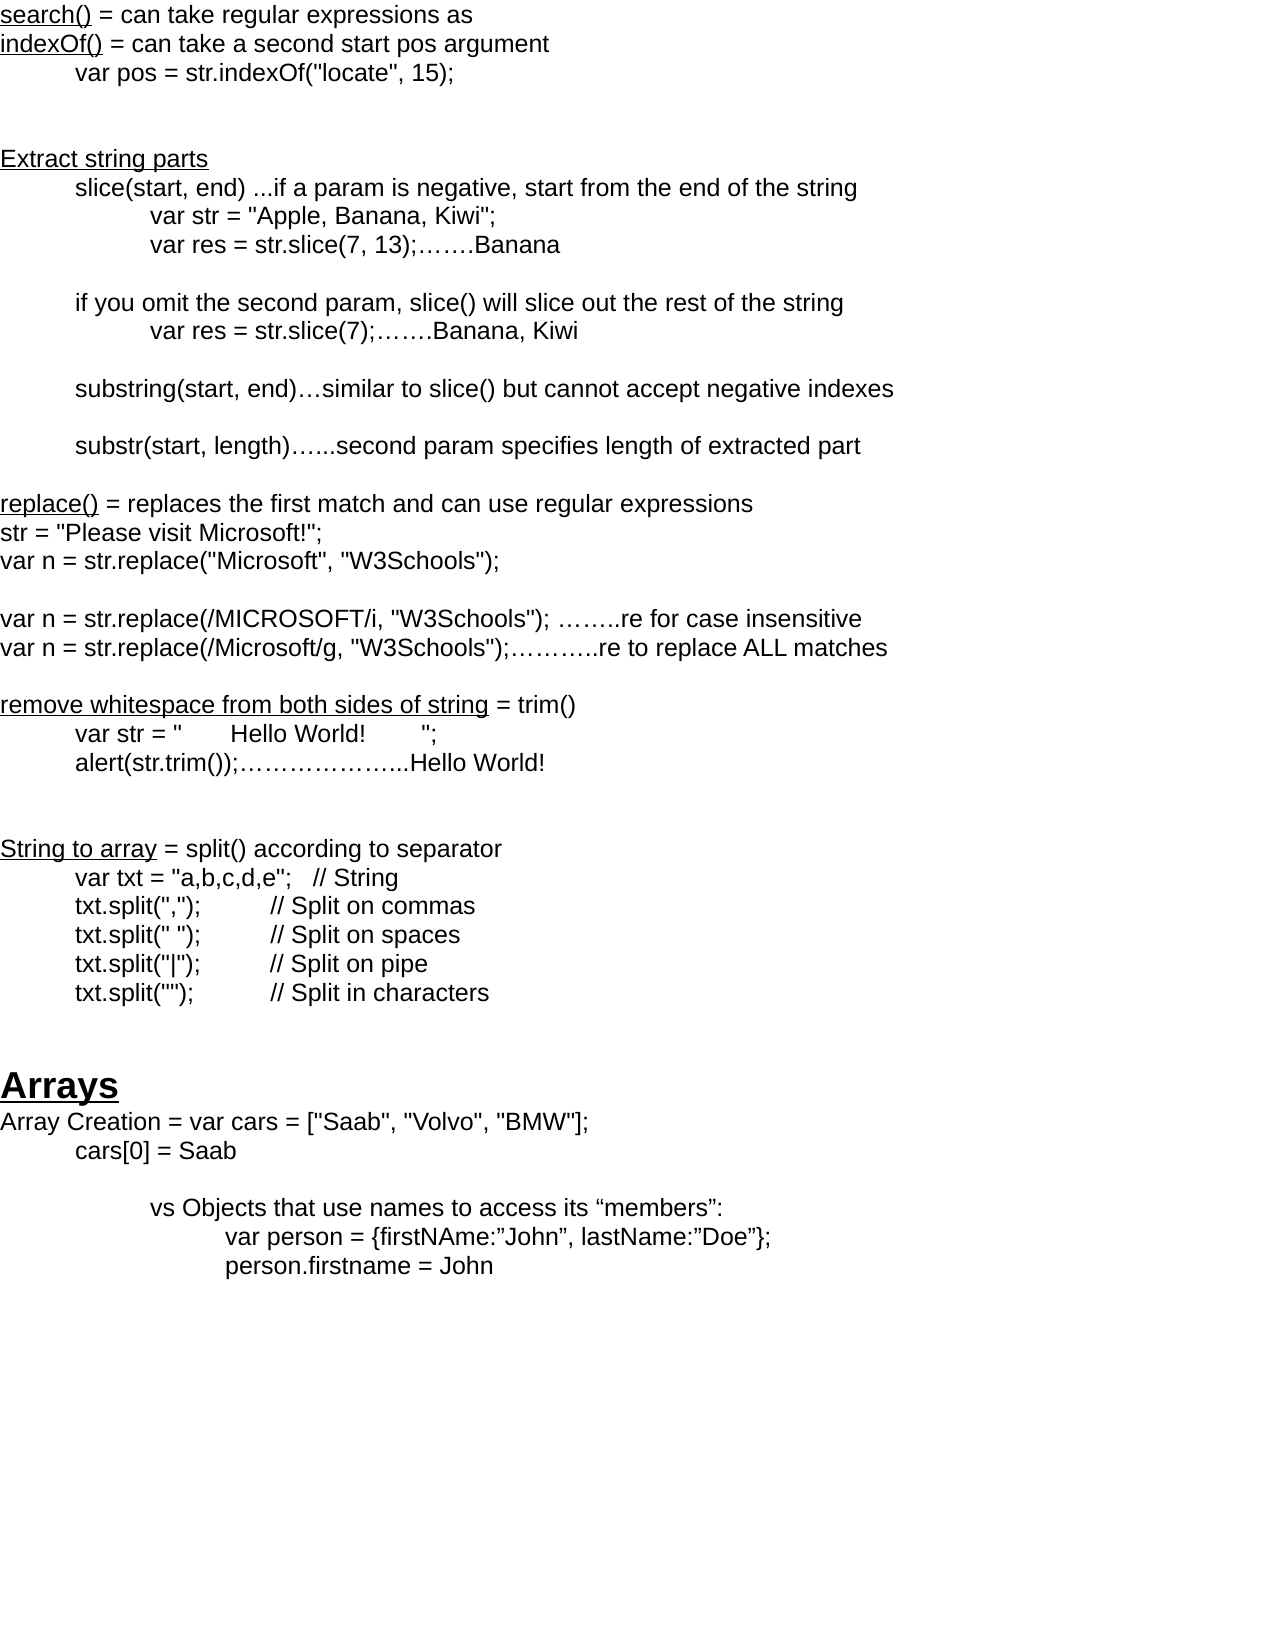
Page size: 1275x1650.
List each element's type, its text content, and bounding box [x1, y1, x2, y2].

text substr(start, length)…...second param specifies length of extracted part [0, 431, 1275, 460]
text txt.split(","); // Split on commas [75, 891, 1275, 920]
text var str = " Hello World! "; [75, 719, 1275, 747]
text var n = str.replace(/MICROSOFT/i, "W3Schools"); ……..re for case insensitive [0, 604, 1275, 632]
text slice(start, end) ...if a param is negative, start from the end of the string [0, 172, 1275, 201]
text var txt = "a,b,c,d,e"; // String [75, 862, 1275, 891]
text Arrays [0, 1064, 1275, 1107]
text remove whitespace from both sides of string = trim() [0, 690, 1275, 719]
text var res = str.slice(7);…….Banana, Kiwi [150, 316, 1275, 345]
text var str = "Apple, Banana, Kiwi"; [150, 201, 1275, 230]
text var res = str.slice(7, 13);…….Banana [150, 230, 1275, 259]
text Array Creation = var cars = ["Saab", "Volvo", "BMW"]; [0, 1107, 1275, 1136]
text substring(start, end)…similar to slice() but cannot accept negative indexes [0, 374, 1275, 402]
text txt.split("|"); // Split on pipe [75, 949, 1275, 977]
text replace() = replaces the first match and can use regular expressions str = "Please visit Microsoft!"; [0, 489, 1275, 546]
text cars[0] = Saab [0, 1136, 1275, 1164]
text txt.split(" "); // Split on spaces [75, 920, 1275, 949]
text indexOf() = can take a second start pos argument [0, 29, 1275, 57]
text var pos = str.indexOf("locate", 15); [0, 57, 1275, 86]
text var n = str.replace("Microsoft", "W3Schools"); [0, 546, 1275, 575]
text String to array = split() according to separator [0, 834, 1275, 862]
text Extract string parts [0, 144, 1275, 172]
text var n = str.replace(/Microsoft/g, "W3Schools");………..re to replace ALL matches [0, 632, 1275, 661]
text vs Objects that use names to access its “members”: [0, 1193, 1275, 1222]
text var person = {firstNAme:”John”, lastName:”Doe”}; [0, 1222, 1275, 1251]
text person.firstname = John [0, 1251, 1275, 1279]
text if you omit the second param, slice() will slice out the rest of the string [75, 287, 1275, 316]
text alert(str.trim());………………...Hello World! [75, 747, 1275, 776]
text search() = can take regular expressions as [0, 0, 1275, 29]
text txt.split(""); // Split in characters [75, 977, 1275, 1006]
